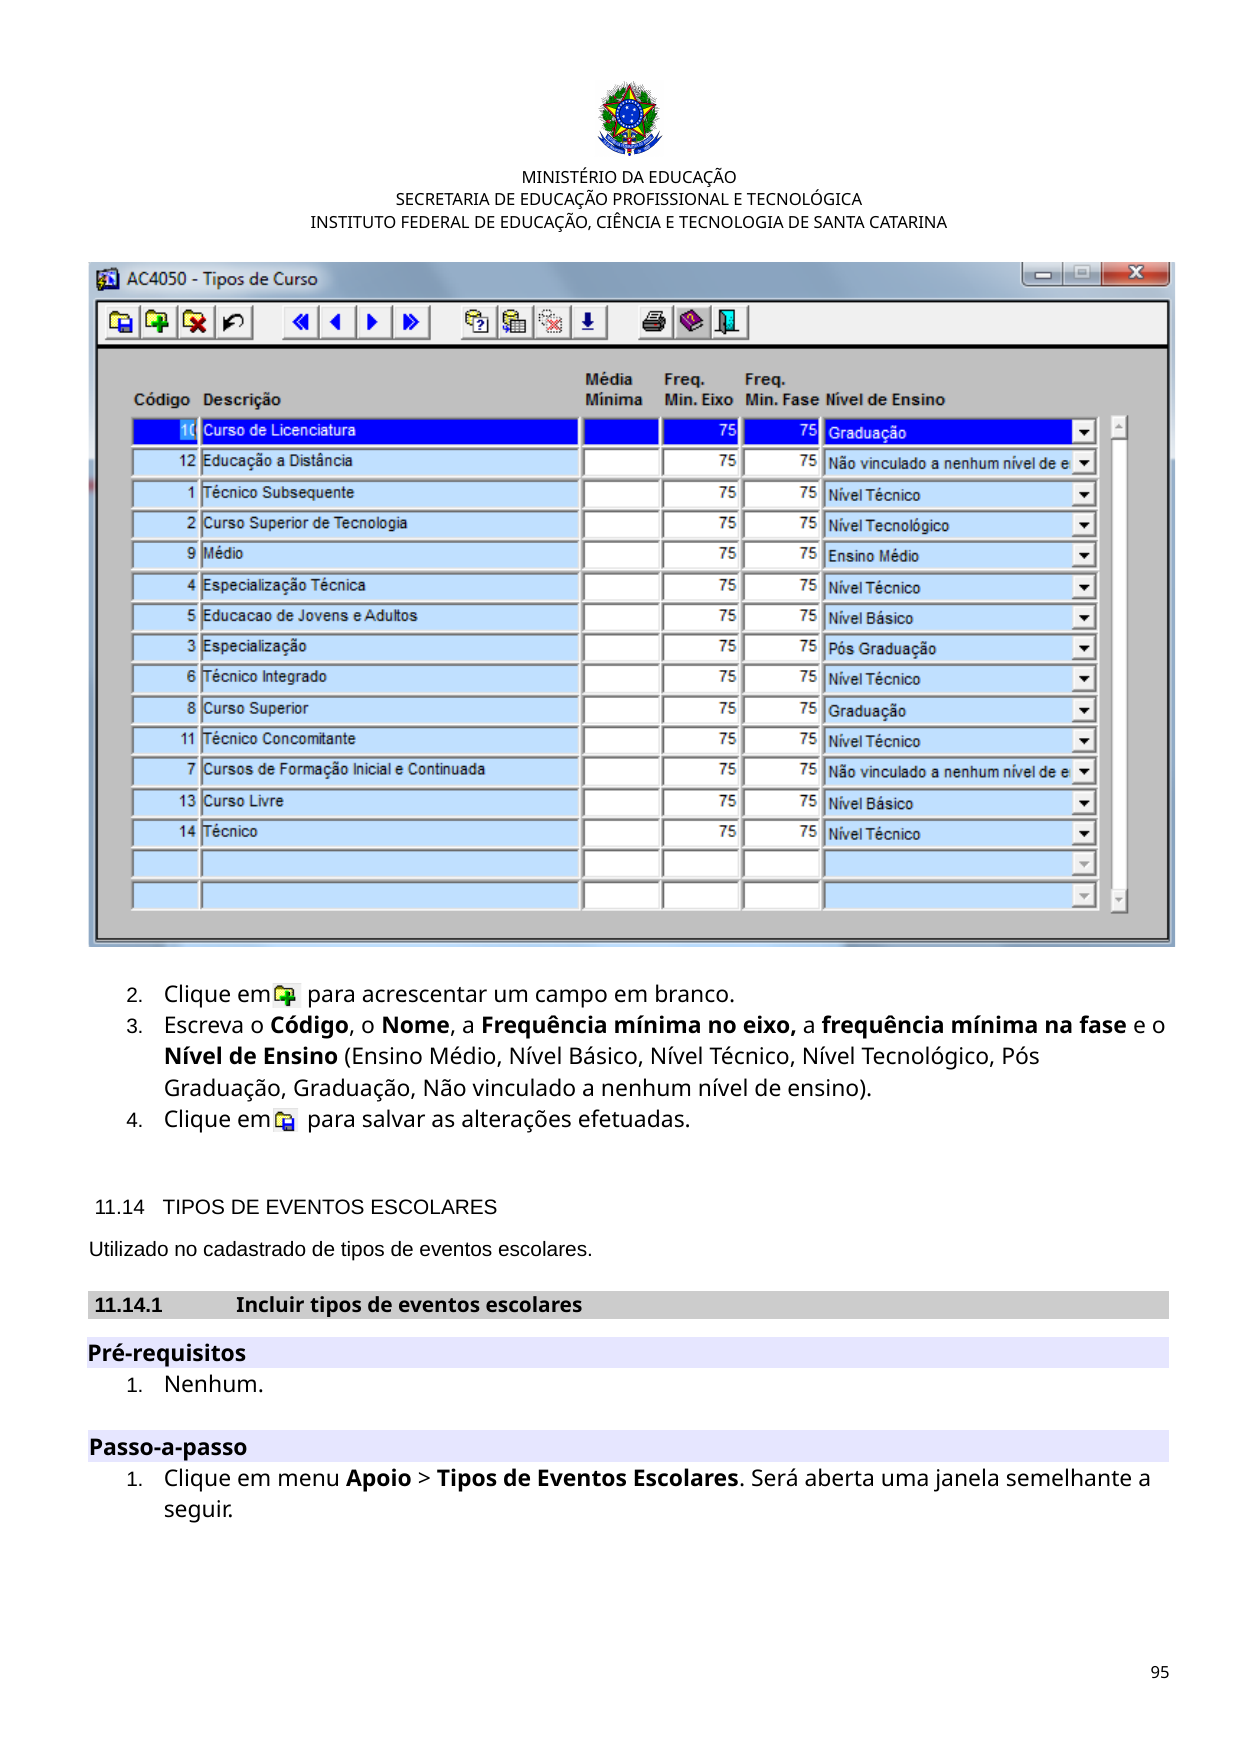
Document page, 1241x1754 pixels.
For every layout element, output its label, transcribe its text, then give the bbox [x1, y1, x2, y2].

subtitle Tipos de Eventos Escolares [88, 1195, 1169, 1219]
text Passo-a-passo [88, 1430, 1169, 1462]
picture [594, 80, 664, 157]
list Nenhum. [126, 1368, 1169, 1399]
list Clique em menu Apoio > Tipos de Eventos Escolares. Será aberta uma janela semelhante a seguir. [126, 1462, 1169, 1524]
list Clique em para acrescentar um campo em branco. [126, 978, 1169, 1009]
list Clique em para salvar as alterações efetuadas. [126, 1103, 1169, 1134]
subtitle Incluir tipos de eventos escolares [88, 1291, 1169, 1319]
text Utilizado no cadastrado de tipos de eventos escolares. [88, 1236, 1169, 1260]
text Pré-requisitos [87, 1337, 1169, 1368]
list Escreva o Código, o Nome, a Frequência mínima no eixo, a frequência mínima na fase e o Nível de Ensino (Ensino Médio, Nível Básico, Nível Técnico, Nível Tecnológico, Pós Graduação, Graduação, Não vinculado a nenhum nível de ensino). [126, 1009, 1169, 1103]
